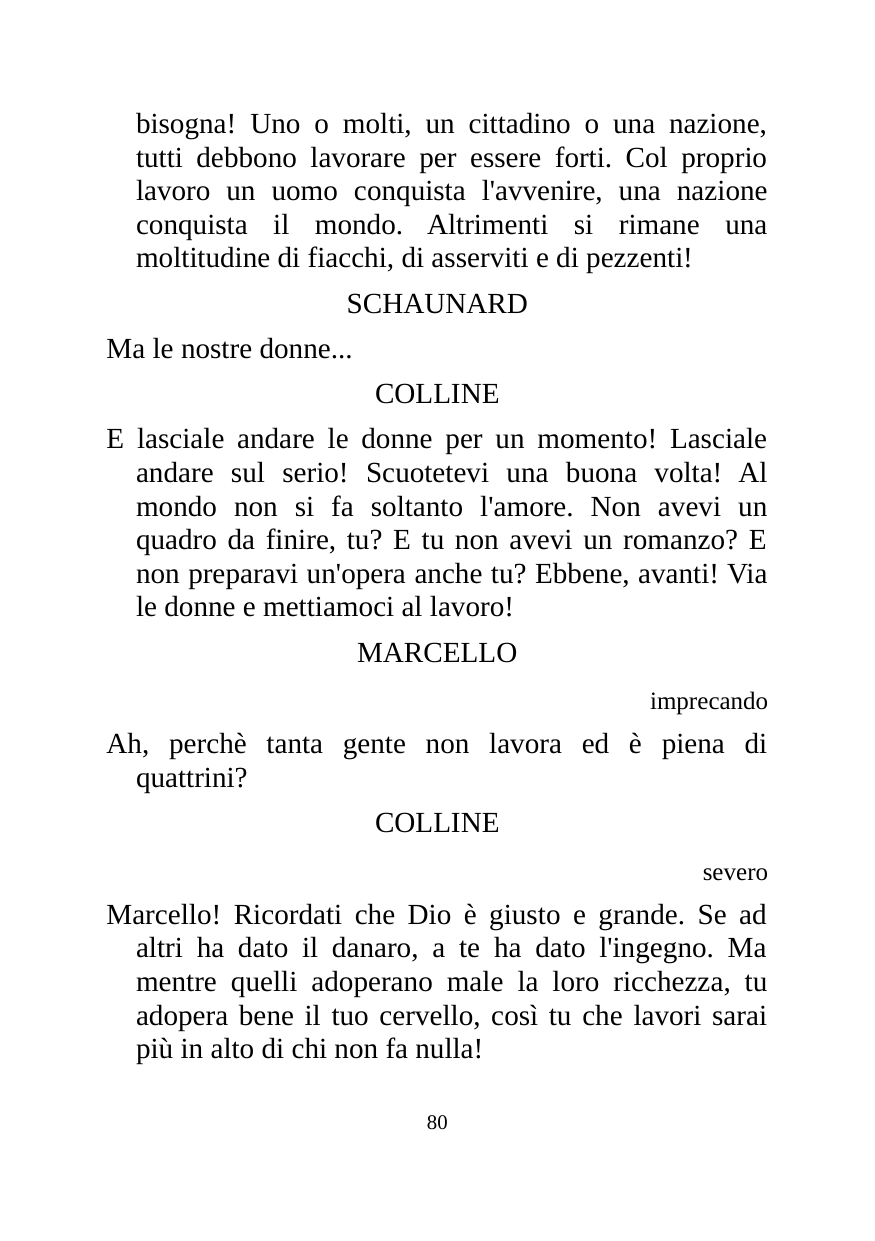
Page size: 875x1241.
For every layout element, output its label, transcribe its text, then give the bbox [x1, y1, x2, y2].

text imprecando [342, 686, 768, 715]
text COLLINE [106, 376, 768, 410]
text severo [342, 857, 768, 885]
text Ma le nostre donne... [106, 331, 768, 364]
text COLLINE [106, 805, 768, 839]
text Ah, perchè tanta gente non lavora ed è piena di quattrini? [106, 726, 768, 793]
text MARCELLO [106, 635, 768, 668]
text E lasciale andare le donne per un momento! Lasciale andare sul serio! Scuotetevi una buona volta! Al mondo non si fa soltanto l'amore. Non avevi un quadro da finire, tu? E tu non avevi un romanzo? E non preparavi un'opera anche tu? Ebbene, avanti! Via le donne e mettiamoci al lavoro! [106, 422, 768, 623]
text Marcello! Ricordati che Dio è giusto e grande. Se ad altri ha dato il danaro, a te ha dato l'ingegno. Ma mentre quelli adoperano male la loro ricchezza, tu adopera bene il tuo cervello, così tu che lavori sarai più in alto di chi non fa nulla! [106, 897, 768, 1065]
text SCHAUNARD [106, 286, 768, 319]
text bisogna! Uno o molti, un cittadino o una nazione, tutti debbono lavorare per essere forti. Col proprio lavoro un uomo conquista l'avvenire, una nazione conquista il mondo. Altrimenti si rimane una moltitudine di fiacchi, di asserviti e di pezzenti! [106, 106, 768, 274]
